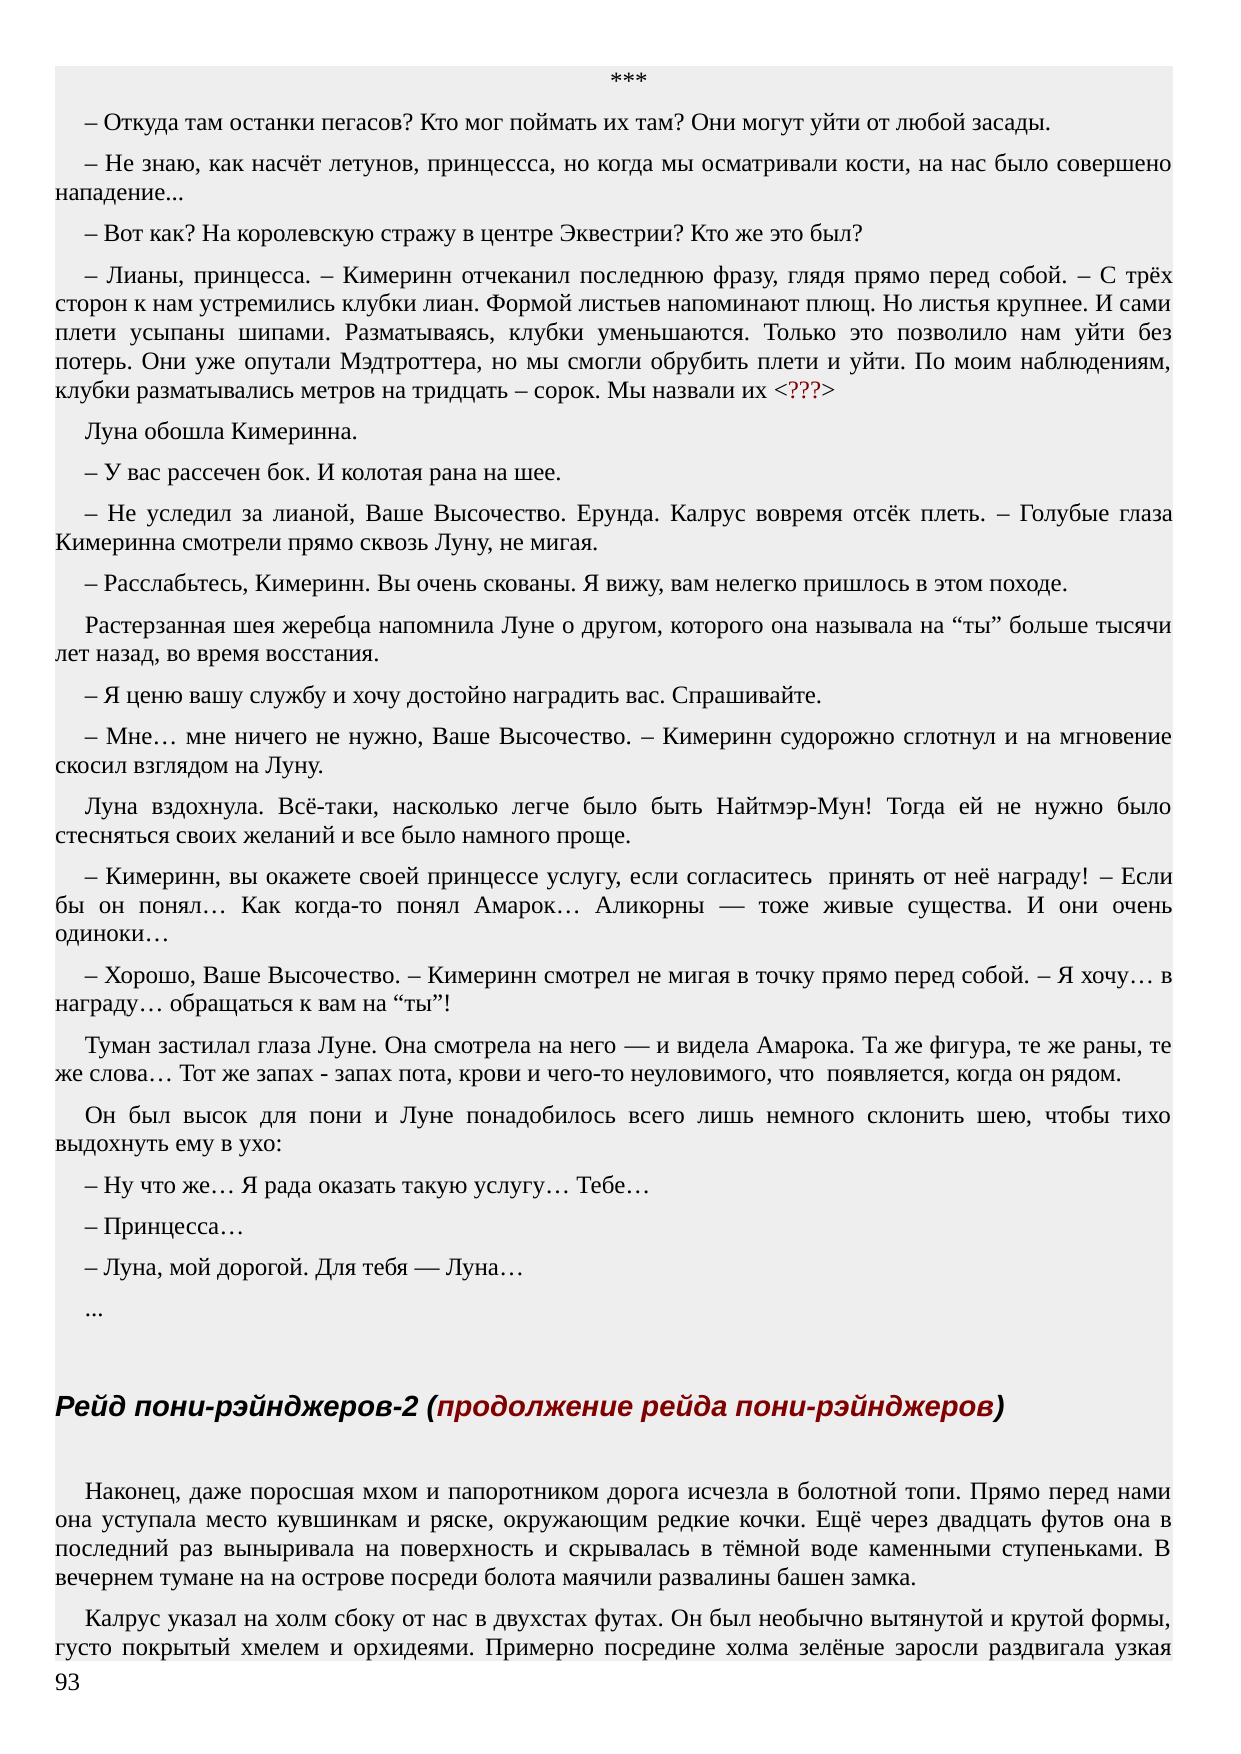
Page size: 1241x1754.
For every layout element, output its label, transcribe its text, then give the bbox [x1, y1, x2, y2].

text ... [55, 1293, 1173, 1322]
text Растерзанная шея жеребца напомнила Луне о другом, которого она называла на “ты” больше тысячи лет назад, во время восстания. [55, 610, 1173, 667]
text – Лианы, принцесса. – Кимеринн отчеканил последнюю фразу, глядя прямо перед собой. – С трёх сторон к нам устремились клубки лиан. Формой листьев напоминают плющ. Но листья крупнее. И сами плети усыпаны шипами. Разматываясь, клубки уменьшаются. Только это позволило нам уйти без потерь. Они уже опутали Мэдтроттера, но мы смогли обрубить плети и уйти. По моим наблюдениям, клубки разматывались метров на тридцать – сорок. Мы назвали их <???> [55, 260, 1173, 403]
text – Хорошо, Ваше Высочество. – Кимеринн смотрел не мигая в точку прямо перед собой. – Я хочу… в награду… обращаться к вам на “ты”! [55, 960, 1173, 1017]
text – Расслабьтесь, Кимеринн. Вы очень скованы. Я вижу, вам нелегко пришлось в этом походе. [55, 568, 1173, 597]
text Туман застилал глаза Луне. Она смотрела на него — и видела Амарока. Та же фигура, те же раны, те же слова… Тот же запах - запах пота, крови и чего-то неуловимого, что появляется, когда он рядом. [55, 1030, 1173, 1087]
text – Я ценю вашу службу и хочу достойно наградить вас. Спрашивайте. [55, 680, 1173, 708]
text *** [55, 66, 1173, 95]
text – Не уследил за лианой, Ваше Высочество. Ерунда. Калрус вовремя отсёк плеть. – Голубые глаза Кимеринна смотрели прямо сквозь Луну, не мигая. [55, 498, 1173, 556]
subtitle Рейд пони-рэйнджеров-2 (продолжение рейда пони-рэйнджеров) [55, 1388, 1173, 1422]
text Луна обошла Кимеринна. [55, 416, 1173, 445]
text – Луна, мой дорогой. Для тебя — Луна… [55, 1252, 1173, 1281]
text Калрус указал на холм сбоку от нас в двухстах футах. Он был необычно вытянутой и крутой формы, густо покрытый хмелем и орхидеями. Примерно посредине холма зелёные заросли раздвигала узкая [55, 1603, 1173, 1661]
text Он был высок для пони и Луне понадобилось всего лишь немного склонить шею, чтобы тихо выдохнуть ему в ухо: [55, 1100, 1173, 1157]
text – Вот как? На королевскую стражу в центре Эквестрии? Кто же это был? [55, 218, 1173, 247]
text – Ну что же… Я рада оказать такую услугу… Тебе… [55, 1170, 1173, 1198]
text – Откуда там останки пегасов? Кто мог поймать их там? Они могут уйти от любой засады. [55, 107, 1173, 136]
text – Не знаю, как насчёт летунов, принцессса, но когда мы осматривали кости, на нас было совершено нападение... [55, 148, 1173, 206]
text – У вас рассечен бок. И колотая рана на шее. [55, 457, 1173, 486]
text Луна вздохнула. Всё-таки, насколько легче было быть Найтмэр-Мун! Тогда ей не нужно было стесняться своих желаний и все было намного проще. [55, 791, 1173, 848]
text – Кимеринн, вы окажете своей принцессе услугу, если согласитесь принять от неё награду! – Если бы он понял… Как когда-то понял Амарок… Аликорны — тоже живые существа. И они очень одиноки… [55, 861, 1173, 947]
text – Принцесса… [55, 1211, 1173, 1240]
text – Мне… мне ничего не нужно, Ваше Высочество. – Кимеринн судорожно сглотнул и на мгновение скосил взглядом на Луну. [55, 721, 1173, 778]
text Наконец, даже поросшая мхом и папоротником дорога исчезла в болотной топи. Прямо перед нами она уступала место кувшинкам и ряске, окружающим редкие кочки. Ещё через двадцать футов она в последний раз выныривала на поверхность и скрывалась в тёмной воде каменными ступеньками. В вечернем тумане на на острове посреди болота маячили развалины башен замка. [55, 1476, 1173, 1591]
